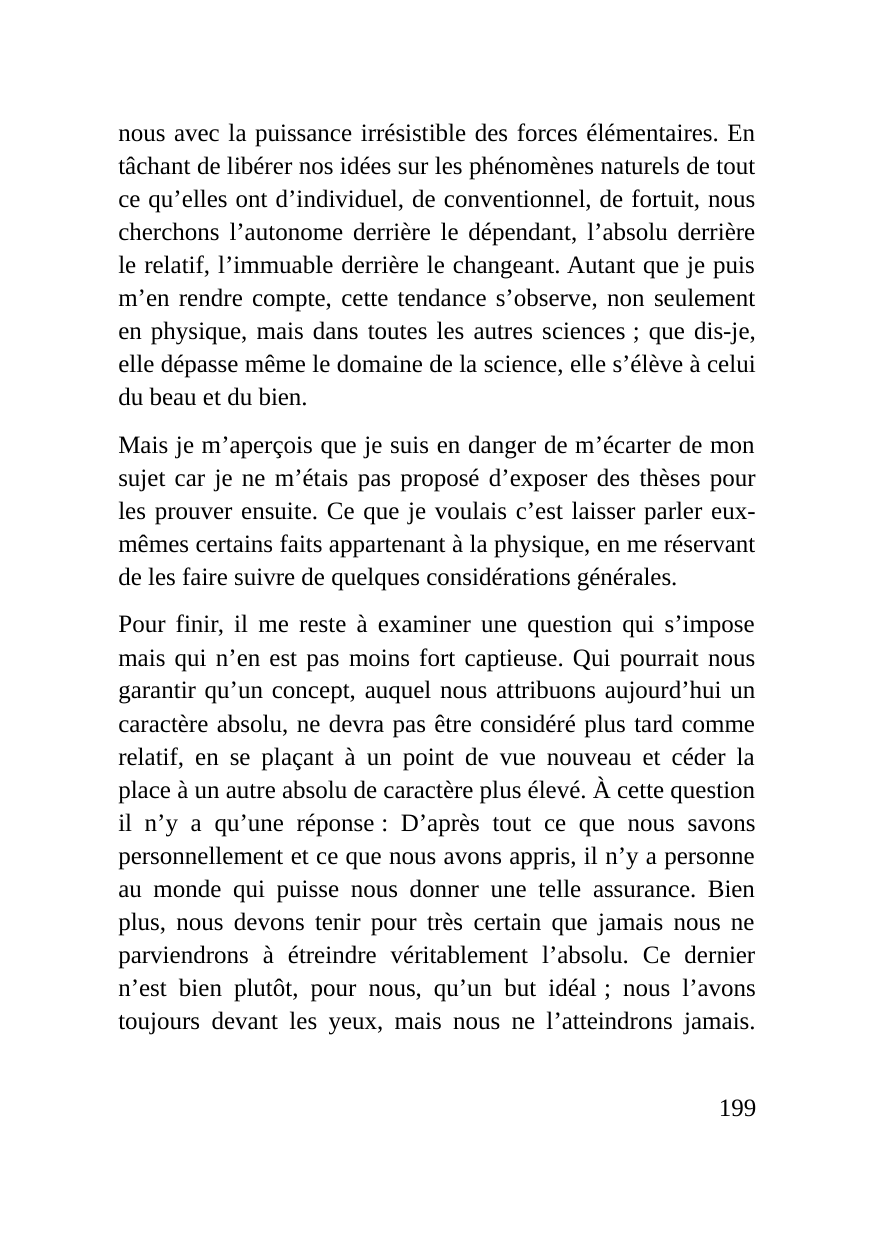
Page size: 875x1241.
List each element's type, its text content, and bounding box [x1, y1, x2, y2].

text Mais je m’aperçois que je suis en danger de m’écarter de mon sujet car je ne m’étais pas proposé d’exposer des thèses pour les prouver ensuite. Ce que je voulais c’est laisser parler eux-mêmes certains faits appartenant à la physique, en me réservant de les faire suivre de quelques considérations générales. [118, 430, 756, 591]
text Pour finir, il me reste à examiner une question qui s’impose mais qui n’en est pas moins fort captieuse. Qui pourrait nous garantir qu’un concept, auquel nous attribuons aujourd’hui un caractère absolu, ne devra pas être considéré plus tard comme relatif, en se plaçant à un point de vue nouveau et céder la place à un autre absolu de caractère plus élevé. À cette question il n’y a qu’une réponse : D’après tout ce que nous savons personnellement et ce que nous avons appris, il n’y a personne au monde qui puisse nous donner une telle assurance. Bien plus, nous devons tenir pour très certain que jamais nous ne parviendrons à étreindre véritablement l’absolu. Ce dernier n’est bien plutôt, pour nous, qu’un but idéal ; nous l’avons toujours devant les yeux, mais nous ne l’atteindrons jamais. [118, 609, 756, 1034]
text nous avec la puissance irrésistible des forces élémentaires. En tâchant de libérer nos idées sur les phénomènes naturels de tout ce qu’elles ont d’individuel, de conventionnel, de fortuit, nous cherchons l’autonome derrière le dépendant, l’absolu derrière le relatif, l’immuable derrière le changeant. Autant que je puis m’en rendre compte, cette tendance s’observe, non seulement en physique, mais dans toutes les autres sciences ; que dis-je, elle dépasse même le domaine de la science, elle s’élève à celui du beau et du bien. [118, 118, 756, 411]
